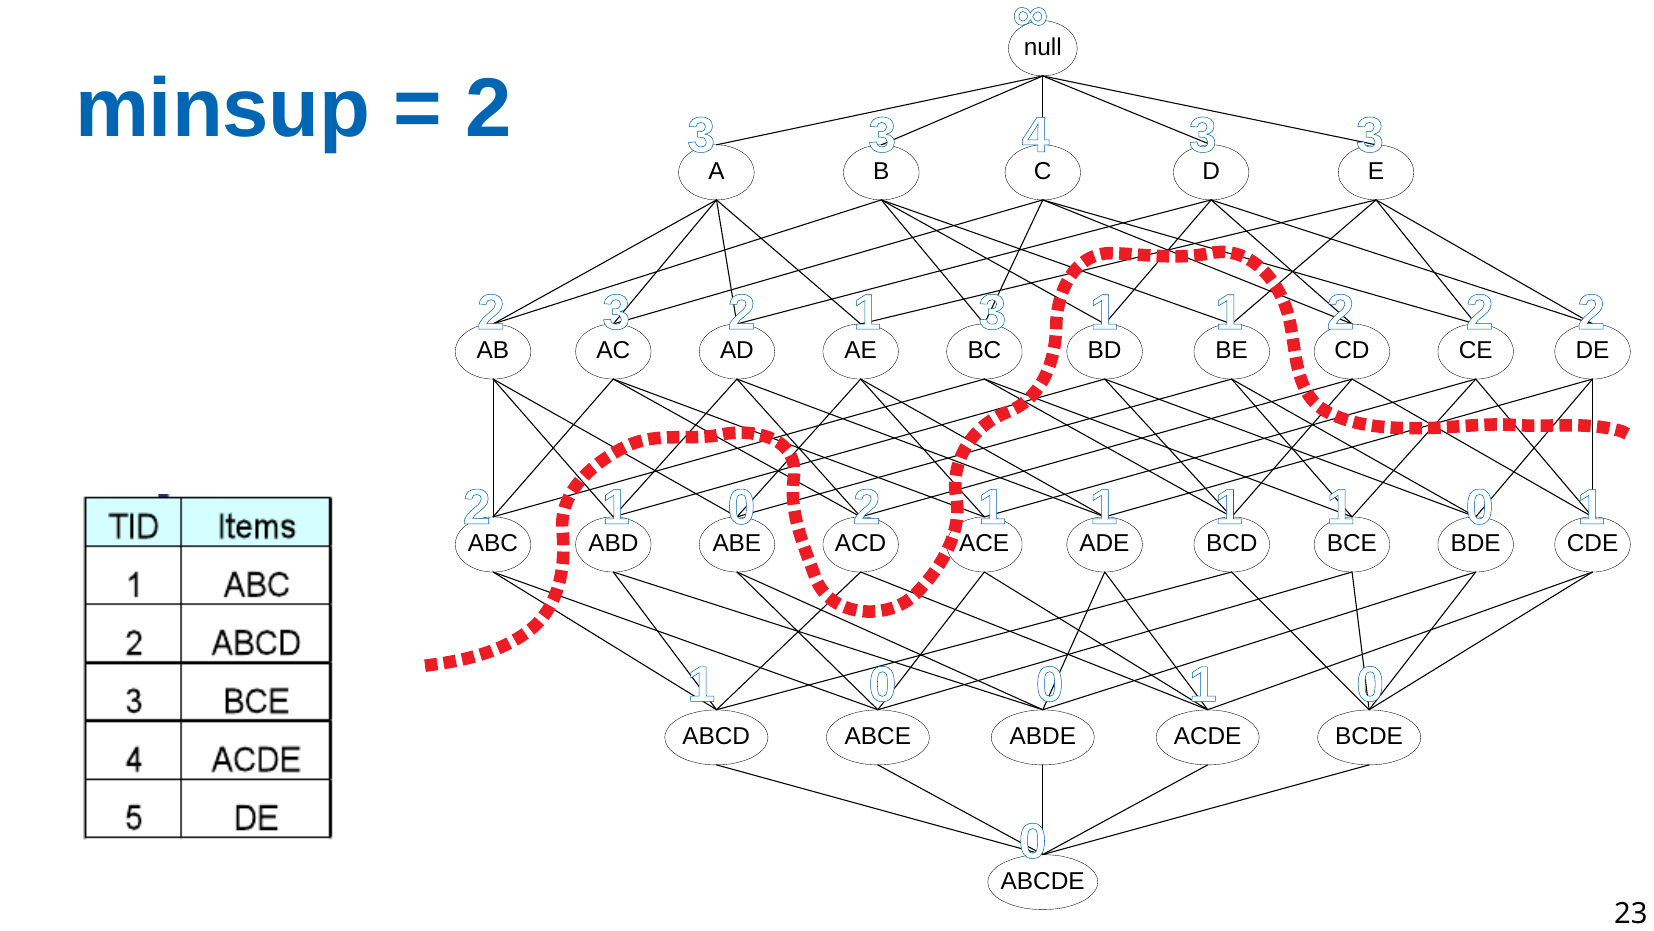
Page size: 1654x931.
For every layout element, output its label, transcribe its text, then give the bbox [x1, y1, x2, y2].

text_box 1 0 0 1 0 [672, 648, 1451, 775]
picture [453, 598, 1633, 911]
text_box 2 1 0 2 1 1 1 1 0 1 [448, 471, 1647, 598]
text_box 0 [1003, 805, 1097, 877]
picture [453, 18, 1633, 276]
picture [453, 403, 1633, 471]
text_box 3 3 4 3 3 [672, 99, 1472, 226]
text_box 2 3 2 1 3 1 1 2 2 2 [448, 276, 1641, 403]
text_box ∞ [997, 0, 1056, 49]
text_box minsup = 2 [60, 53, 619, 185]
picture [82, 494, 337, 843]
